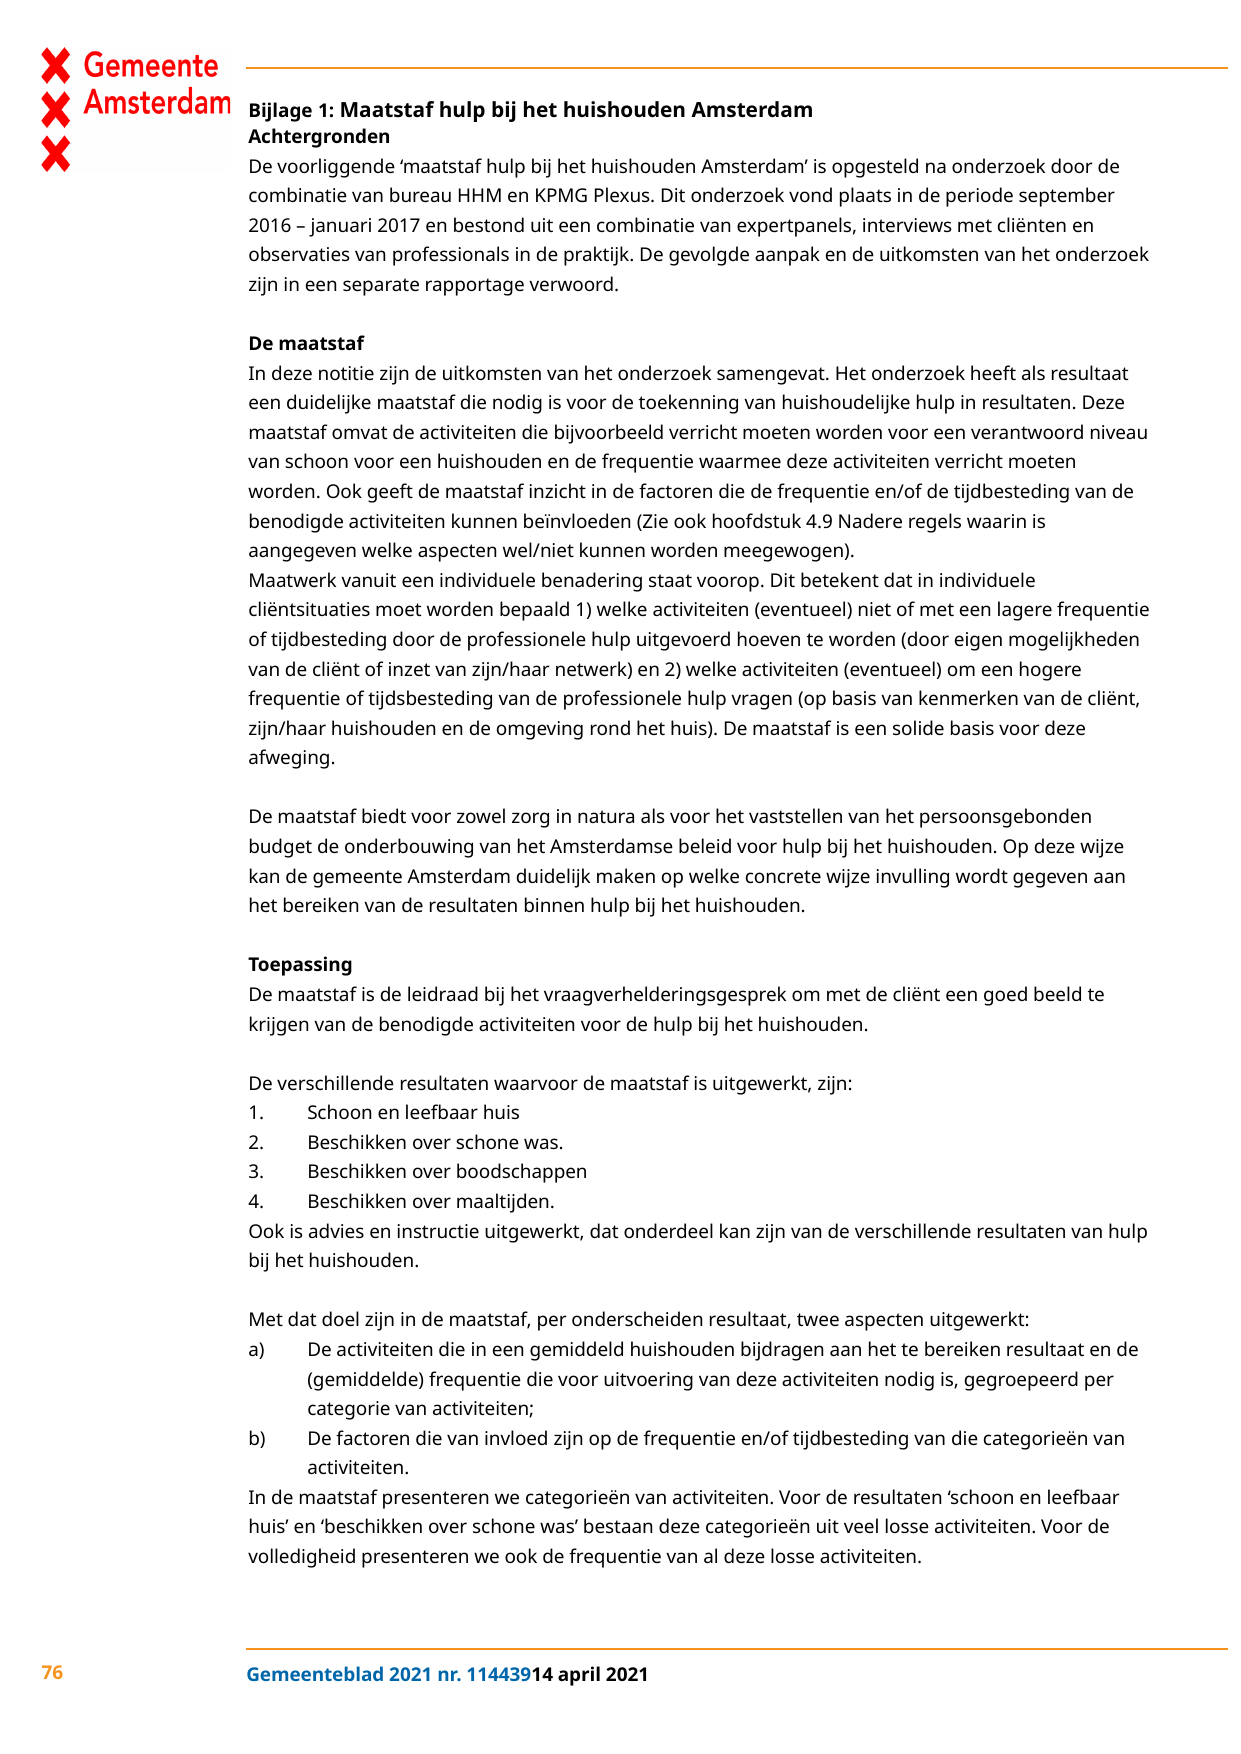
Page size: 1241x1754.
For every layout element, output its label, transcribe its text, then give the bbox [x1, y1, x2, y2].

list Beschikken over maaltijden. [248, 1188, 1152, 1214]
text De maatstaf [248, 330, 1152, 356]
text De verschillende resultaten waarvoor de maatstaf is uitgewerkt, zijn: [248, 1070, 1152, 1096]
list Beschikken over schone was. [248, 1129, 1152, 1155]
text Maatwerk vanuit een individuele benadering staat voorop. Dit betekent dat in individuele cliëntsituaties moet worden bepaald 1) welke activiteiten (eventueel) niet of met een lagere frequentie of tijdbesteding door de professionele hulp uitgevoerd hoeven te worden (door eigen mogelijkheden van de cliënt of inzet van zijn/haar netwerk) en 2) welke activiteiten (eventueel) om een hogere frequentie of tijdsbesteding van de professionele hulp vragen (op basis van kenmerken van de cliënt, zijn/haar huishouden en de omgeving rond het huis). De maatstaf is een solide basis voor deze afweging. [248, 567, 1152, 770]
text Ook is advies en instructie uitgewerkt, dat onderdeel kan zijn van de verschillende resultaten van hulp bij het huishouden. [248, 1218, 1152, 1273]
text De maatstaf biedt voor zowel zorg in natura als voor het vaststellen van het persoonsgebonden budget de onderbouwing van het Amsterdamse beleid voor hulp bij het huishouden. Op deze wijze kan de gemeente Amsterdam duidelijk maken op welke concrete wijze invulling wordt gegeven aan het bereiken van de resultaten binnen hulp bij het huishouden. [248, 804, 1152, 918]
text De maatstaf is de leidraad bij het vraagverhelderingsgesprek om met de cliënt een goed beeld te krijgen van de benodigde activiteiten voor de hulp bij het huishouden. [248, 981, 1152, 1037]
text De voorliggende ‘maatstaf hulp bij het huishouden Amsterdam’ is opgesteld na onderzoek door de combinatie van bureau HHM en KPMG Plexus. Dit onderzoek vond plaats in de periode september 2016 – januari 2017 en bestond uit een combinatie van expertpanels, interviews met cliënten en observaties van professionals in de praktijk. De gevolgde aanpak en de uitkomsten van het onderzoek zijn in een separate rapportage verwoord. [248, 153, 1152, 297]
text Achtergronden [248, 123, 1152, 149]
text In de maatstaf presenteren we categorieën van activiteiten. Voor de resultaten ‘schoon en leefbaar huis’ en ‘beschikken over schone was’ bestaan deze categorieën uit veel losse activiteiten. Voor de volledigheid presenteren we ook de frequentie van al deze losse activiteiten. [248, 1484, 1152, 1569]
text Bijlage 1: Maatstaf hulp bij het huishouden Amsterdam [248, 95, 1152, 123]
text In deze notitie zijn de uitkomsten van het onderzoek samengevat. Het onderzoek heeft als resultaat een duidelijke maatstaf die nodig is voor de toekenning van huishoudelijke hulp in resultaten. Deze maatstaf omvat de activiteiten die bijvoorbeeld verricht moeten worden voor een verantwoord niveau van schoon voor een huishouden en de frequentie waarmee deze activiteiten verricht moeten worden. Ook geeft de maatstaf inzicht in de factoren die de frequentie en/of de tijdbesteding van de benodigde activiteiten kunnen beïnvloeden (Zie ook hoofdstuk 4.9 Nadere regels waarin is aangegeven welke aspecten wel/niet kunnen worden meegewogen). [248, 360, 1152, 563]
text Toepassing [248, 952, 1152, 977]
list De activiteiten die in een gemiddeld huishouden bijdragen aan het te bereiken resultaat en de (gemiddelde) frequentie die voor uitvoering van deze activiteiten nodig is, gegroepeerd per categorie van activiteiten; [248, 1336, 1152, 1421]
text Met dat doel zijn in de maatstaf, per onderscheiden resultaat, twee aspecten uitgewerkt: [248, 1307, 1152, 1332]
picture [41, 47, 231, 172]
list Schoon en leefbaar huis [248, 1099, 1152, 1125]
list Beschikken over boodschappen [248, 1159, 1152, 1184]
list De factoren die van invloed zijn op de frequentie en/of tijdbesteding van die categorieën van activiteiten. [248, 1425, 1152, 1480]
